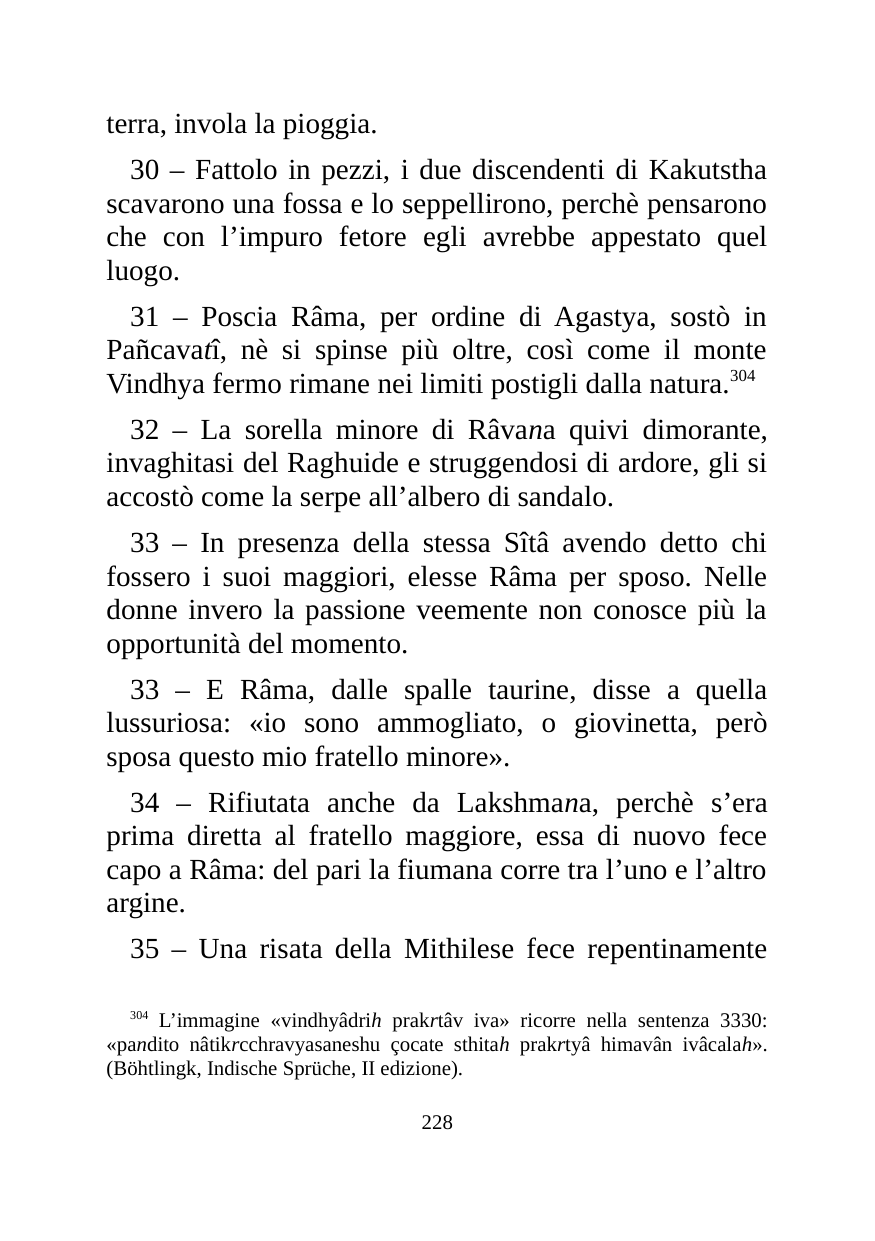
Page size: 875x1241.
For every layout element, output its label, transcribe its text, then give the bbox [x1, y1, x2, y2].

text 35 – Una risata della Mithilese fece repentinamente [106, 932, 768, 965]
text 33 – In presenza della stessa Sîtâ avendo detto chi fossero i suoi maggiori, elesse Râma per sposo. Nelle donne invero la passione veemente non conosce più la opportunità del momento. [106, 525, 768, 659]
text 31 – Poscia Râma, per ordine di Agastya, sostò in Pañcavatî, nè si spinse più oltre, così come il monte Vindhya fermo rimane nei limiti postigli dalla natura. [106, 299, 768, 399]
text 33 – E Râma, dalle spalle taurine, disse a quella lussuriosa: «io sono ammogliato, o giovinetta, però sposa questo mio fratello minore». [106, 672, 768, 772]
text 34 – Rifiutata anche da Lakshmana, perchè s’era prima diretta al fratello maggiore, essa di nuovo fece capo a Râma: del pari la fiumana corre tra l’uno e l’altro argine. [106, 785, 768, 919]
text terra, invola la pioggia. [106, 106, 768, 140]
text L’immagine «vindhyâdrih prakrtâv iva» ricorre nella sentenza 3330: «pandito nâtikrcchravyasaneshu çocate sthitah prakrtyâ himavân ivâcalah». (Böhtlingk, Indische Sprüche, II edizione). [106, 1008, 768, 1080]
text 30 – Fattolo in pezzi, i due discendenti di Kakutstha scavarono una fossa e lo seppellirono, perchè pensarono che con l’impuro fetore egli avrebbe appestato quel luogo. [106, 152, 768, 286]
text 32 – La sorella minore di Râvana quivi dimorante, invaghitasi del Raghuide e struggendosi di ardore, gli si accostò come la serpe all’albero di sandalo. [106, 412, 768, 513]
